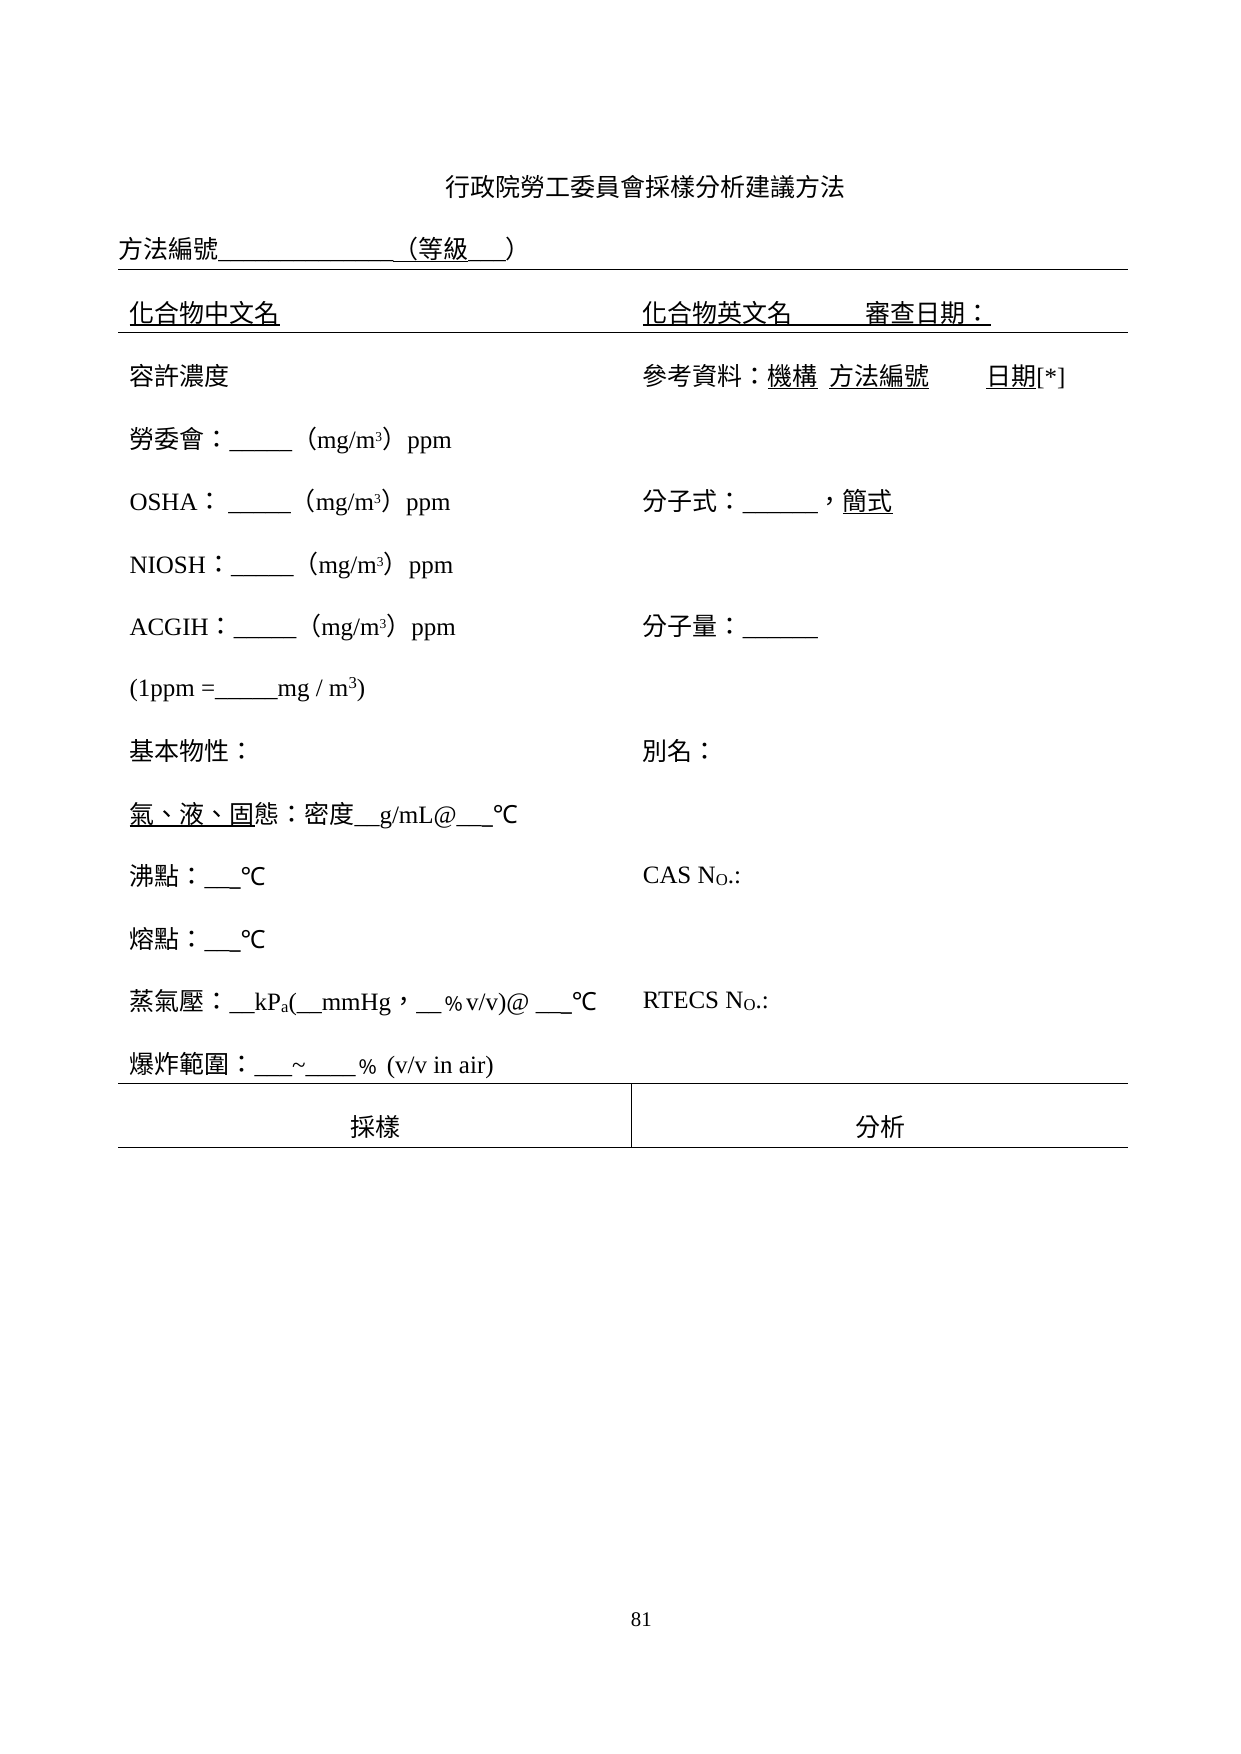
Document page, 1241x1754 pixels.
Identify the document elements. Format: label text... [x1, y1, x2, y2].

table_cell 分析 [632, 1084, 1128, 1147]
table_cell 參考資料：機構 方法編號 [631, 333, 975, 396]
table_cell 分子式：______，簡式 分子量：______ 別名： CAS NO.: RTECS NO.: [631, 396, 1128, 1083]
text 方法編號______________（等級___） [118, 206, 1122, 268]
table_cell 採樣 [118, 1084, 631, 1147]
table_cell 容許濃度 [118, 333, 631, 396]
table_header 化合物英文名 審查日期： [631, 270, 1128, 332]
table_cell 日期[*] [975, 333, 1128, 396]
table_cell 勞委會：_____（mg/m3）ppm OSHA： _____（mg/m3）ppm NIOSH：_____（mg/m3）ppm ACGIH：_____（mg/m3）ppm (1ppm =_____mg / m3) 基本物性： 氣、液、固態：密度__g/mL@___℃ 沸點：___℃ 熔點：___℃ 蒸氣壓：__kPa(__mmHg，__﹪v/v)@ ___℃ 爆炸範圍：___~____﹪ (v/v in air) [118, 396, 631, 1083]
table_header 化合物中文名 [118, 270, 631, 332]
text 行政院勞工委員會採樣分析建議方法 [118, 143, 1122, 206]
